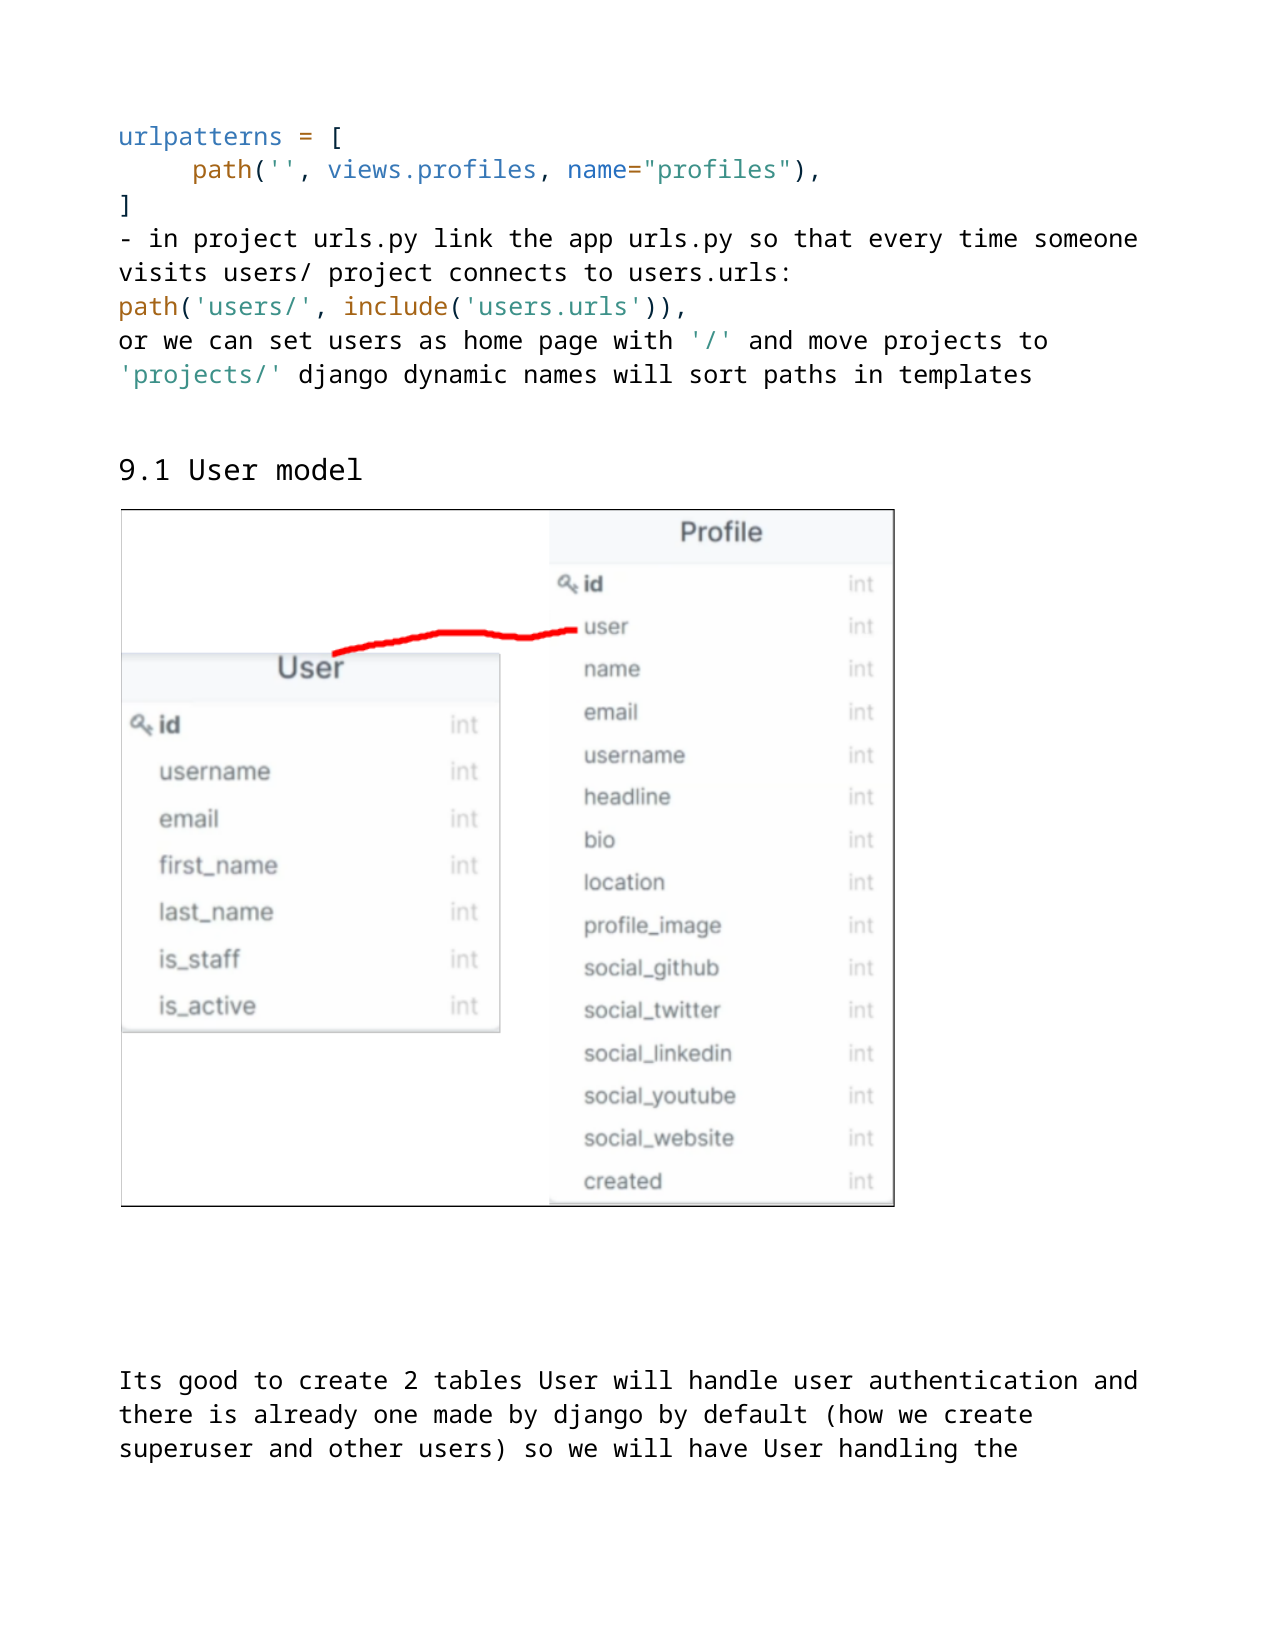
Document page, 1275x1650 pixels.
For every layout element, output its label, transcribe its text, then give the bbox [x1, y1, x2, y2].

subtitle 9.1 User model [118, 450, 1157, 489]
text ] [118, 186, 1157, 220]
text path('users/', include('users.urls')), [118, 288, 1157, 322]
text Its good to create 2 tables User will handle user authentication and there is already one made by django by default (how we create superuser and other users) so we will have User handling the [118, 1362, 1157, 1465]
text urlpatterns = [ [118, 118, 1157, 152]
text path('', views.profiles, name="profiles"), [118, 152, 1157, 186]
text - in project urls.py link the app urls.py so that every time someone visits users/ project connects to users.urls: [118, 220, 1157, 288]
picture [121, 509, 895, 1207]
text or we can set users as home page with '/' and move projects to 'projects/' django dynamic names will sort paths in templates [118, 322, 1157, 391]
